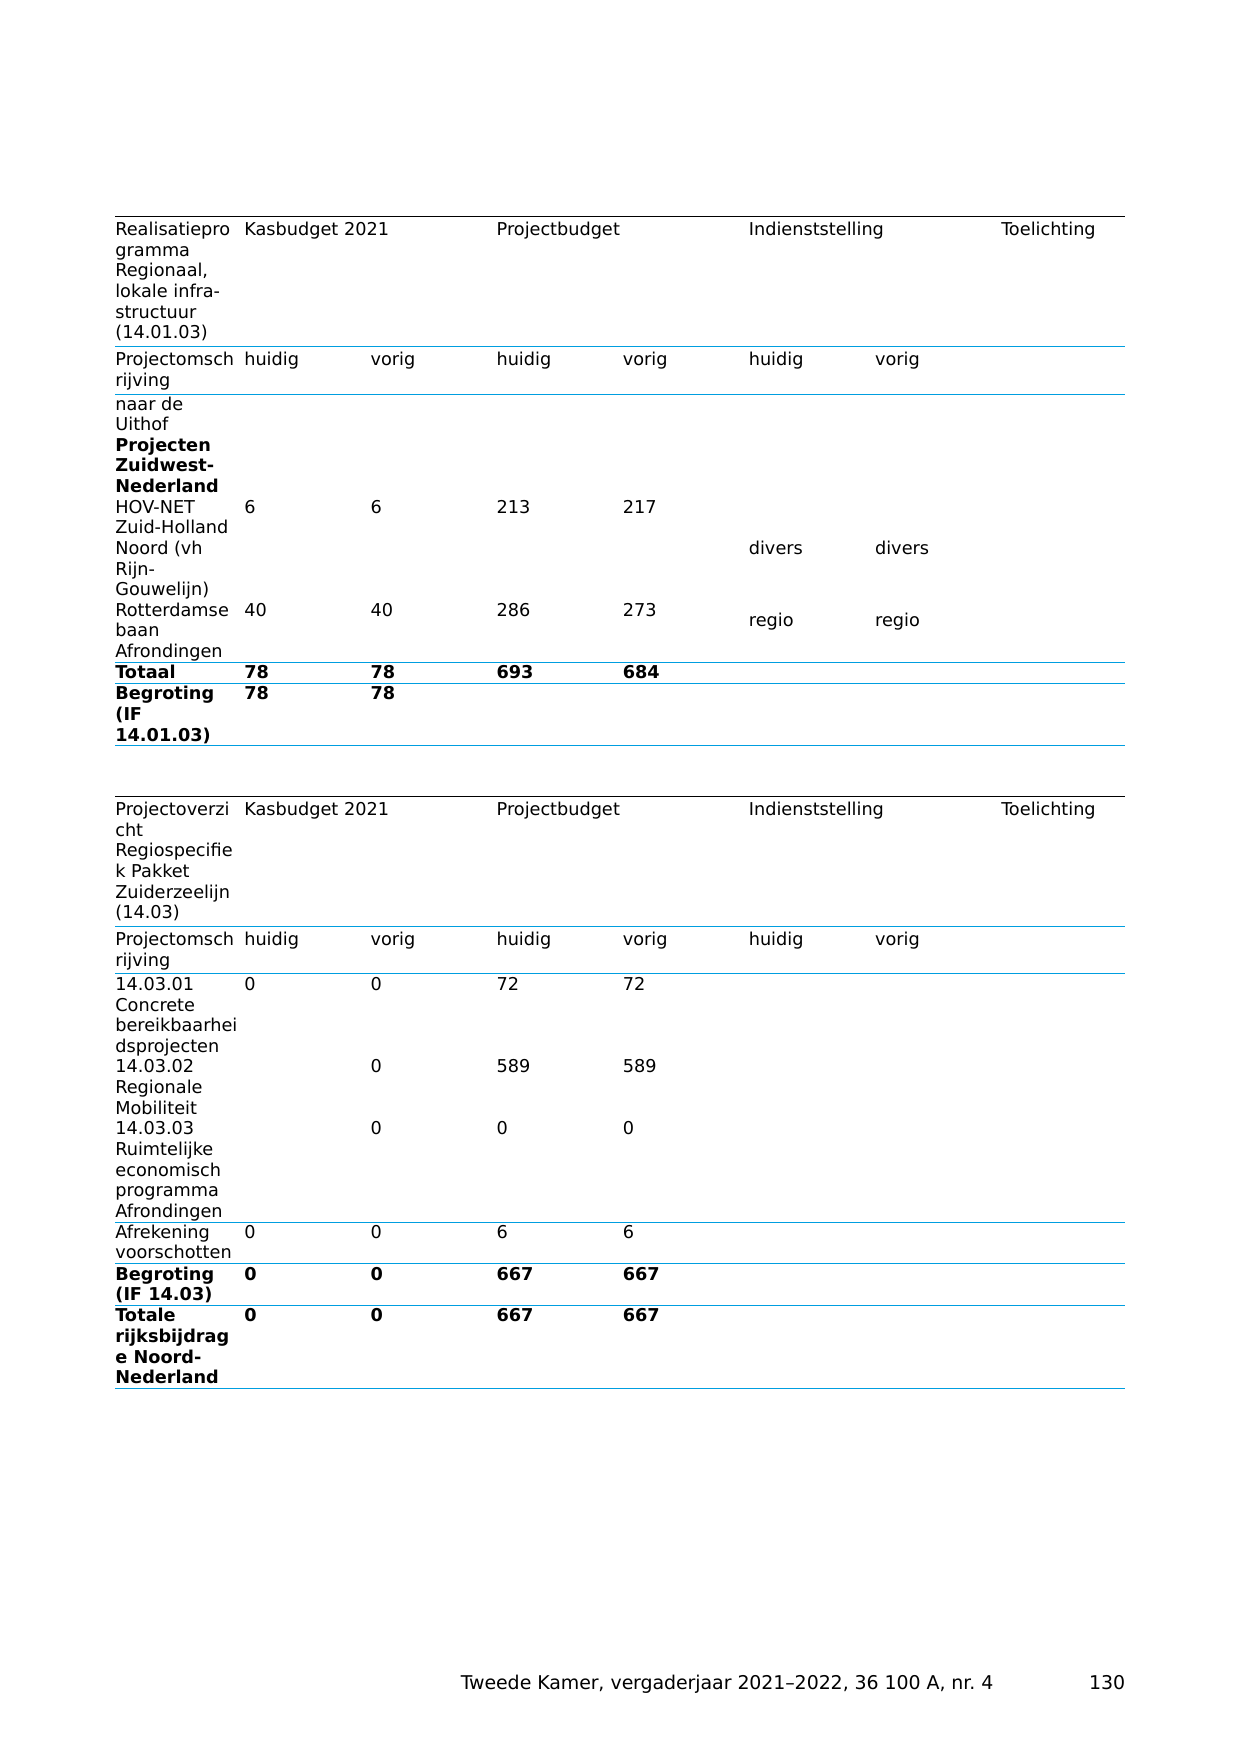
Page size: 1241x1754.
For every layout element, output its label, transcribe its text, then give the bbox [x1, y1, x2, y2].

table_cell [746, 663, 872, 683]
table_cell 40 [241, 600, 367, 641]
table_cell huidig [746, 347, 872, 393]
table_cell [872, 974, 998, 1056]
table_cell [494, 395, 620, 435]
table_cell [620, 1201, 746, 1221]
table_cell [998, 663, 1125, 683]
table_cell [241, 1056, 367, 1118]
table_cell 78 [241, 684, 367, 745]
table_cell Toelichting [998, 797, 1125, 926]
table_cell Afrondingen [115, 1201, 241, 1221]
table_cell [872, 1201, 998, 1221]
table_cell naar de Uithof [115, 395, 241, 435]
table_cell [241, 395, 367, 435]
table_cell Projectoverzicht Regiospecifiek Pakket Zuiderzeelijn (14.03) [115, 797, 241, 926]
table_cell [368, 641, 493, 662]
table_cell Totale rijksbijdrage Noord-Nederland [115, 1306, 241, 1388]
table_cell [620, 395, 746, 435]
table_cell regio [746, 600, 872, 641]
table_cell 213 [494, 497, 620, 600]
table_cell Projectomschrijving [115, 927, 241, 973]
table_cell 78 [368, 684, 493, 745]
table_cell 286 [494, 600, 620, 641]
table_cell 0 [494, 1118, 620, 1201]
table_cell 0 [368, 1056, 493, 1118]
table_cell Realisatieprogramma Regionaal, lokale infra-structuur (14.01.03) [115, 217, 241, 346]
table_cell [241, 435, 367, 497]
table_cell [998, 927, 1125, 973]
table_cell huidig [494, 347, 620, 393]
table_cell 0 [368, 1118, 493, 1201]
table_cell [494, 641, 620, 662]
table_cell Projecten Zuidwest-Nederland [115, 435, 241, 497]
table_cell 14.03.03 Ruimtelijke economisch programma [115, 1118, 241, 1201]
table_cell 6 [368, 497, 493, 600]
table_cell huidig [241, 347, 367, 393]
table_cell [746, 684, 872, 745]
table_header Tabel 21 Regiospecifiek Pakket Zuiderzeelijn (RSP-ZZL) (bedragen x € 1 miljoen) [115, 771, 1125, 796]
table_cell [746, 1056, 872, 1118]
table_cell [998, 435, 1125, 497]
table_cell [872, 663, 998, 683]
table_cell HOV-NET Zuid-Holland Noord (vh Rijn-Gouwelijn) [115, 497, 241, 600]
table_cell 667 [494, 1264, 620, 1305]
table_cell 14.03.02 Regionale Mobiliteit [115, 1056, 241, 1118]
table_cell 0 [241, 1264, 367, 1305]
table_cell 6 [494, 1223, 620, 1263]
table_cell Totaal [115, 663, 241, 683]
table_cell [998, 1056, 1125, 1118]
table_cell [872, 1306, 998, 1388]
table_cell 6 [241, 497, 367, 600]
table_cell regio [872, 600, 998, 641]
table_cell vorig [872, 927, 998, 973]
table_cell [998, 641, 1125, 662]
table_cell [872, 395, 998, 435]
table_header Tabel 20 Realisatieprogramma Regionaal, lokale infrastructuur (bedragen x € 1 miljoen) [115, 191, 1125, 216]
table_cell 40 [368, 600, 493, 641]
table_cell [998, 974, 1125, 1056]
table_cell 72 [620, 974, 746, 1056]
table_cell 0 [368, 974, 493, 1056]
table_cell 693 [494, 663, 620, 683]
table_cell [872, 1056, 998, 1118]
table_cell [872, 641, 998, 662]
table_cell divers [746, 497, 872, 600]
table_cell [620, 641, 746, 662]
table_cell vorig [620, 347, 746, 393]
table_cell vorig [872, 347, 998, 393]
table_cell [494, 435, 620, 497]
table_cell 0 [241, 974, 367, 1056]
table_cell 0 [241, 1306, 367, 1388]
table_cell [998, 1223, 1125, 1263]
table_cell 72 [494, 974, 620, 1056]
table_cell [998, 1201, 1125, 1221]
table_cell [746, 395, 872, 435]
table_cell [746, 1264, 872, 1305]
table_cell [872, 1223, 998, 1263]
table_cell [872, 435, 998, 497]
table_cell vorig [620, 927, 746, 973]
table_cell Projectomschrijving [115, 347, 241, 393]
table_cell 78 [241, 663, 367, 683]
table_cell [998, 497, 1125, 600]
table_cell 78 [368, 663, 493, 683]
table_cell [746, 1118, 872, 1201]
table_cell 0 [368, 1223, 493, 1263]
table_cell [998, 1118, 1125, 1201]
table_cell Kasbudget 2021 [241, 797, 493, 926]
table_cell Toelichting [998, 217, 1125, 346]
table_cell [368, 435, 493, 497]
table_cell [746, 435, 872, 497]
table_cell [998, 600, 1125, 641]
table_cell [746, 1306, 872, 1388]
table_cell [746, 1201, 872, 1221]
table_cell 684 [620, 663, 746, 683]
table_cell Projectbudget [494, 217, 746, 346]
table_cell Indienststelling [746, 797, 998, 926]
table_cell 6 [620, 1223, 746, 1263]
table_cell [620, 684, 746, 745]
table_cell [872, 1118, 998, 1201]
table_cell [746, 641, 872, 662]
table_cell [998, 1306, 1125, 1388]
table_cell [998, 684, 1125, 745]
table_cell [872, 684, 998, 745]
table_cell 14.03.01 Concrete bereikbaarheidsprojecten [115, 974, 241, 1056]
table_cell Afrekening voorschotten [115, 1223, 241, 1263]
table_cell Projectbudget [494, 797, 746, 926]
table_cell Kasbudget 2021 [241, 217, 493, 346]
table_cell 0 [368, 1306, 493, 1388]
table_cell [494, 1201, 620, 1221]
table_cell Afrondingen [115, 641, 241, 662]
table_cell [620, 435, 746, 497]
table_cell [746, 974, 872, 1056]
table_cell [241, 641, 367, 662]
table_cell Begroting (IF 14.03) [115, 1264, 241, 1305]
table_cell [998, 347, 1125, 393]
table_cell 0 [620, 1118, 746, 1201]
table_cell divers [872, 497, 998, 600]
table_cell [241, 1201, 367, 1221]
table_cell vorig [368, 927, 493, 973]
table_cell 667 [620, 1306, 746, 1388]
table_cell [872, 1264, 998, 1305]
table_cell [998, 1264, 1125, 1305]
table_cell 217 [620, 497, 746, 600]
table_cell 667 [620, 1264, 746, 1305]
table_cell 589 [620, 1056, 746, 1118]
table_cell [746, 1223, 872, 1263]
table_cell [241, 1118, 367, 1201]
table_cell Begroting (IF 14.01.03) [115, 684, 241, 745]
table_cell huidig [494, 927, 620, 973]
table_cell 589 [494, 1056, 620, 1118]
table_cell 273 [620, 600, 746, 641]
table_cell huidig [746, 927, 872, 973]
table_cell Rotterdamsebaan [115, 600, 241, 641]
table_cell 667 [494, 1306, 620, 1388]
table_cell [998, 395, 1125, 435]
table_cell 0 [241, 1223, 367, 1263]
table_cell huidig [241, 927, 367, 973]
table_cell [368, 395, 493, 435]
table_cell [368, 1201, 493, 1221]
table_cell Indienststelling [746, 217, 998, 346]
table_cell 0 [368, 1264, 493, 1305]
table_cell [494, 684, 620, 745]
table_cell vorig [368, 347, 493, 393]
